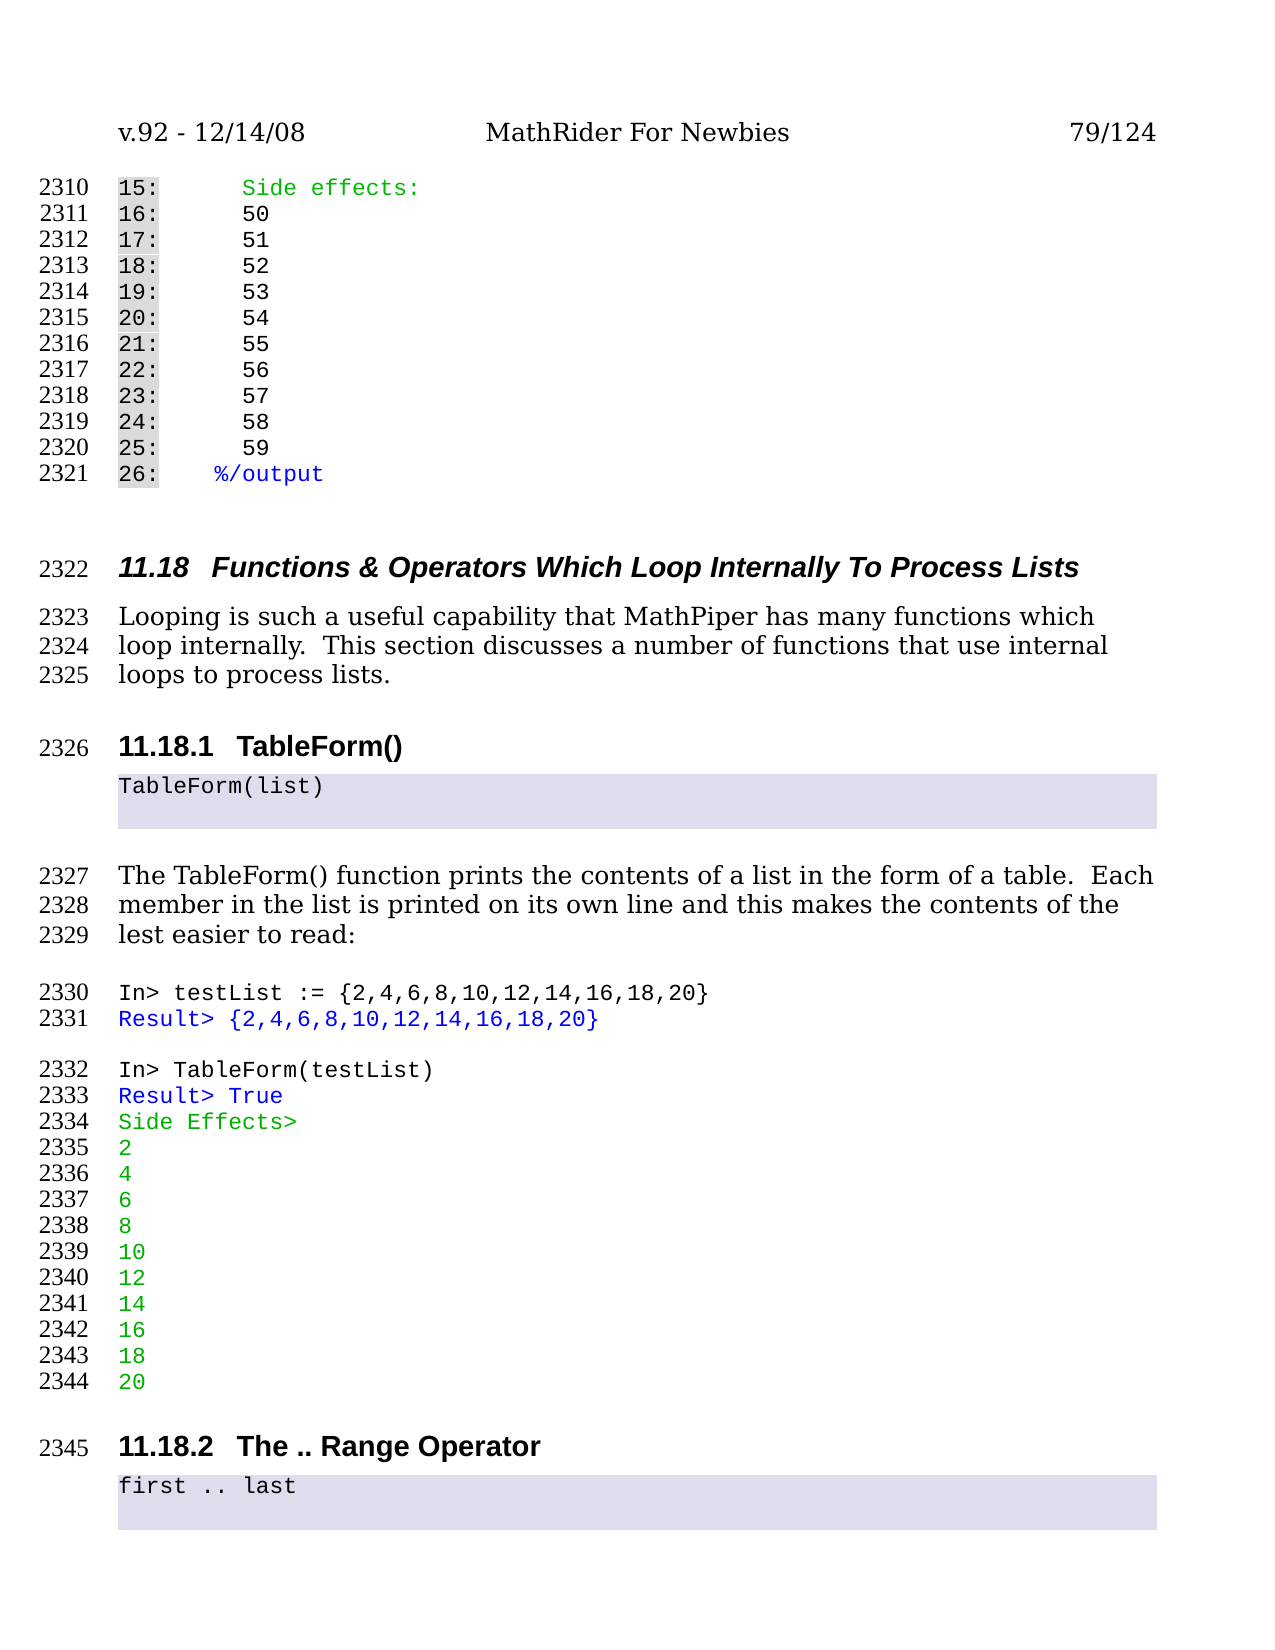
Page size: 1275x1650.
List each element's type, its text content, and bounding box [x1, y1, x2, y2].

text The TableForm() function prints the contents of a list in the form of a table. Each member in the list is printed on its own line and this makes the contents of the lest easier to read: [118, 862, 1157, 949]
text 19: 53 [118, 281, 1157, 306]
subtitle The .. Range Operator [118, 1429, 1157, 1463]
text 21: 55 [118, 332, 1157, 358]
text 15: Side effects: [118, 177, 1157, 203]
text 4 [118, 1163, 1157, 1188]
text 20: 54 [118, 306, 1157, 332]
table_header first .. last [118, 1475, 1157, 1530]
text 18: 52 [118, 254, 1157, 281]
text 6 [118, 1188, 1157, 1214]
text In> testList := {2,4,6,8,10,12,14,16,18,20} [118, 981, 1157, 1007]
text 17: 51 [118, 229, 1157, 254]
text 2 [118, 1137, 1157, 1163]
text In> TableForm(testList) [118, 1059, 1157, 1085]
text 8 [118, 1214, 1157, 1240]
text 23: 57 [118, 384, 1157, 410]
text 16 [118, 1318, 1157, 1344]
text Result> True [118, 1085, 1157, 1111]
text 16: 50 [118, 203, 1157, 229]
text Side Effects> [118, 1111, 1157, 1137]
text 12 [118, 1266, 1157, 1292]
text 10 [118, 1240, 1157, 1266]
text 22: 56 [118, 358, 1157, 384]
text 20 [118, 1370, 1157, 1396]
text 24: 58 [118, 410, 1157, 436]
text Looping is such a useful capability that MathPiper has many functions which loop internally. This section discusses a number of functions that use internal loops to process lists. [118, 602, 1157, 689]
text 25: 59 [118, 436, 1157, 462]
subtitle Functions & Operators Which Loop Internally To Process Lists [118, 551, 1157, 584]
text 18 [118, 1344, 1157, 1370]
text Result> {2,4,6,8,10,12,14,16,18,20} [118, 1007, 1157, 1033]
text 26: %/output [118, 462, 1157, 488]
table_header TableForm(list) [118, 774, 1157, 829]
text 14 [118, 1292, 1157, 1318]
subtitle TableForm() [118, 729, 1157, 762]
